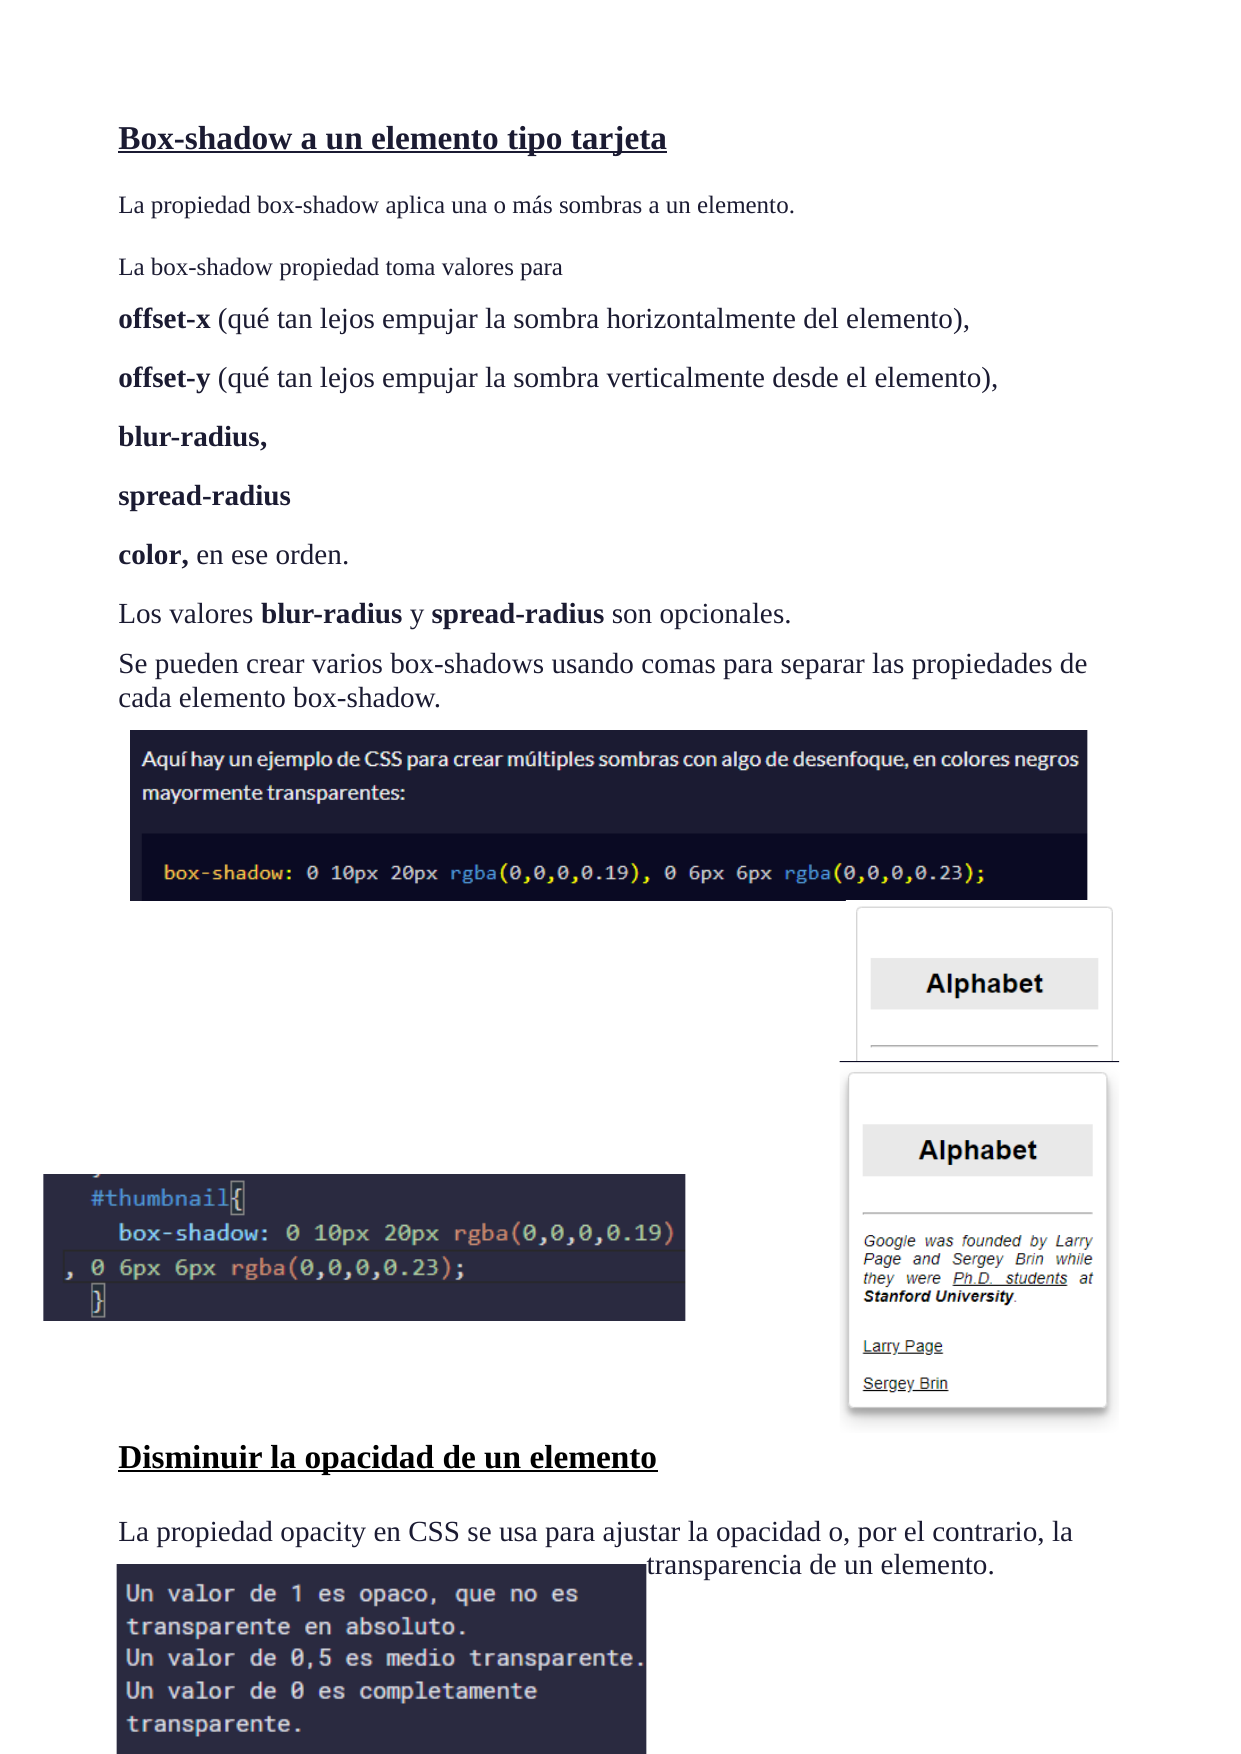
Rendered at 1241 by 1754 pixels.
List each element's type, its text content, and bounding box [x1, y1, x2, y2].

text La propiedad opacity en CSS se usa para ajustar la opacidad o, por el contrario, la transparencia de un elemento. [118, 1514, 1122, 1581]
text offset-y (qué tan lejos empujar la sombra verticalmente desde el elemento), [118, 360, 1122, 394]
text offset-x (qué tan lejos empujar la sombra horizontalmente del elemento), [118, 301, 1122, 335]
text Disminuir la opacidad de un elemento [118, 1437, 1122, 1475]
text color, en ese orden. [118, 537, 1122, 571]
text La propiedad box-shadow aplica una o más sombras a un elemento. [118, 190, 1122, 219]
text blur-radius, [118, 419, 1122, 453]
text La box-shadow propiedad toma valores para [118, 252, 1122, 281]
text spread-radius [118, 478, 1122, 512]
text Los valores blur-radius y spread-radius son opcionales. [118, 596, 1122, 630]
text Box-shadow a un elemento tipo tarjeta [118, 118, 1122, 156]
text Se pueden crear varios box-shadows usando comas para separar las propiedades de cada elemento box-shadow. [118, 646, 1122, 713]
